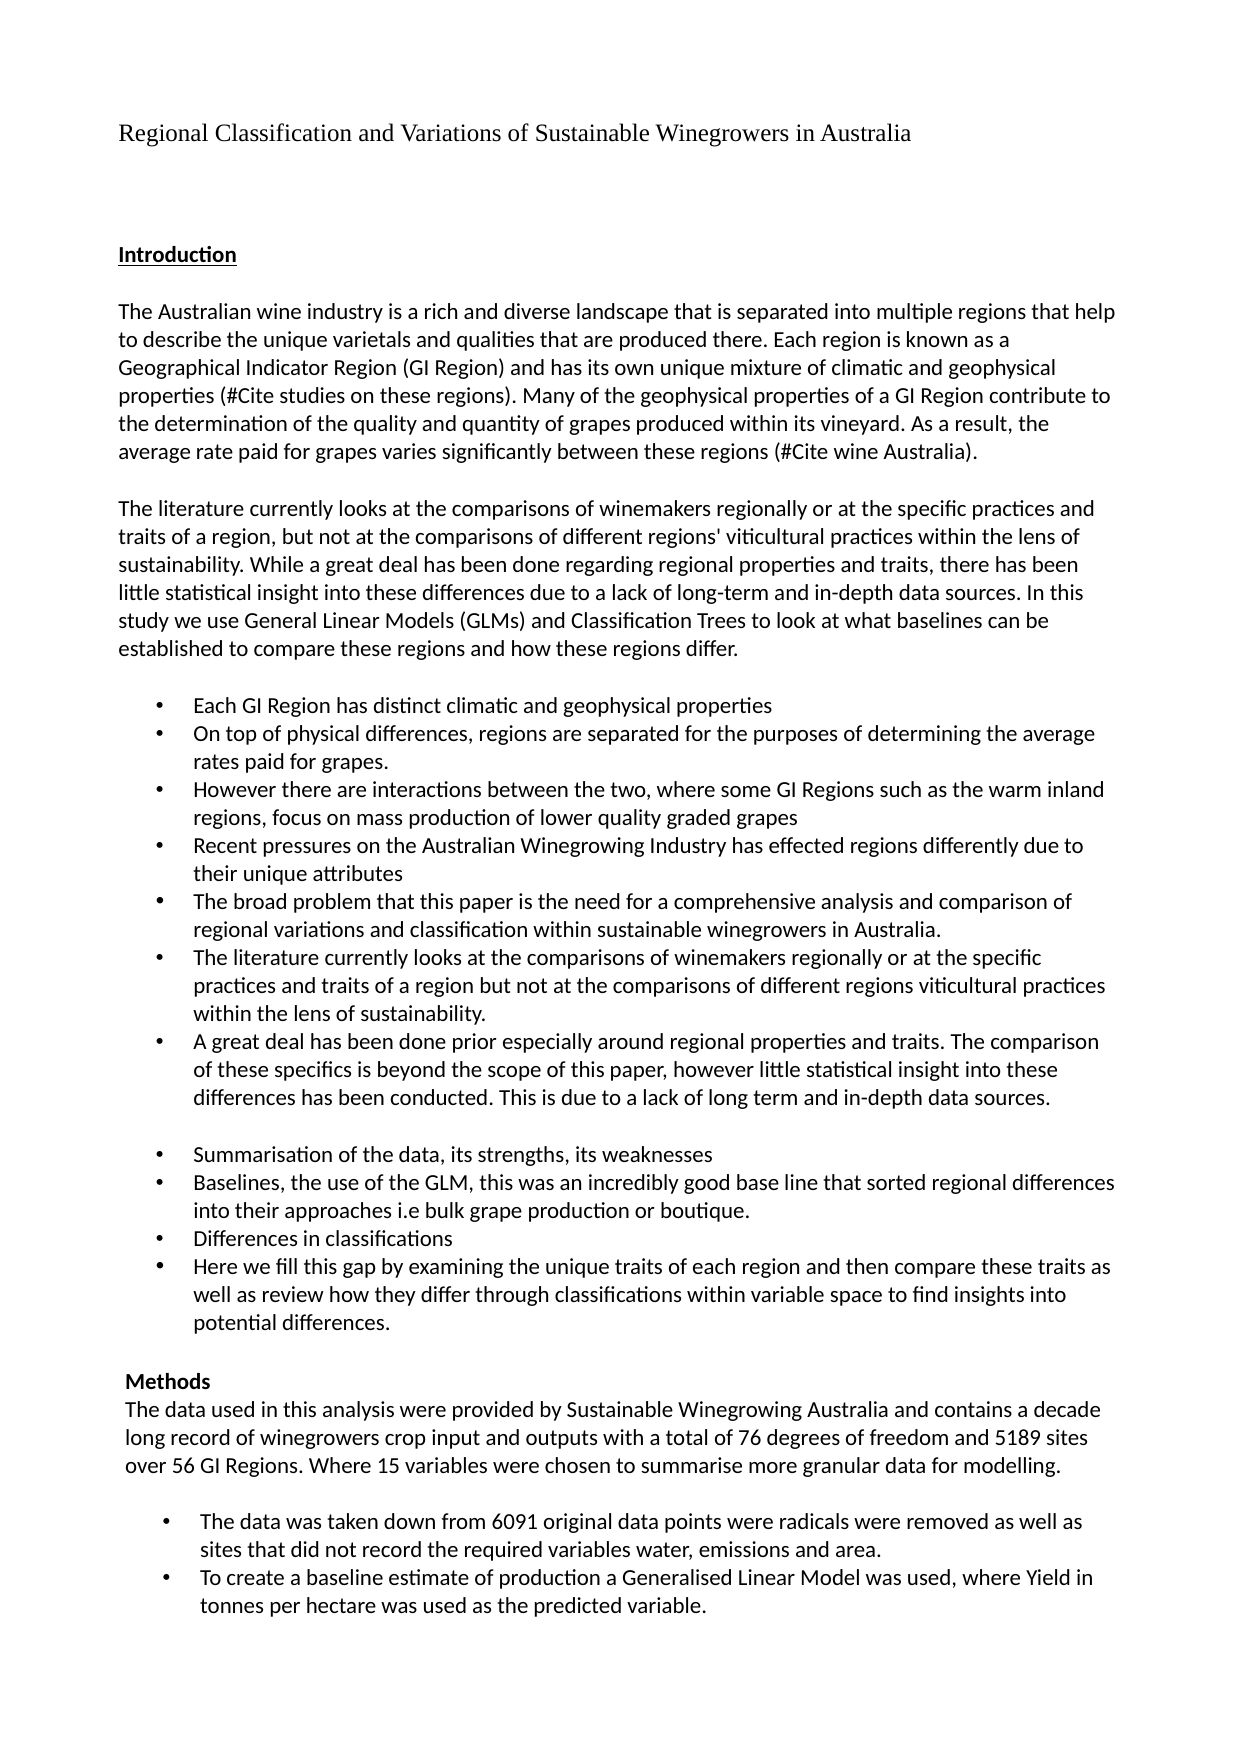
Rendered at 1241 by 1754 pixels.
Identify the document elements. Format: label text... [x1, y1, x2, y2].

list To create a baseline estimate of production a Generalised Linear Model was used, where Yield in tonnes per hectare was used as the predicted variable. [162, 1563, 1122, 1619]
list Here we fill this gap by examining the unique traits of each region and then compare these traits as well as review how they differ through classifications within variable space to find insights into potential differences. [156, 1252, 1122, 1336]
list The literature currently looks at the comparisons of winemakers regionally or at the specific practices and traits of a region but not at the comparisons of different regions viticultural practices within the lens of sustainability. [156, 943, 1122, 1027]
list Baselines, the use of the GLM, this was an incredibly good base line that sorted regional differences into their approaches i.e bulk grape production or boutique. [156, 1168, 1122, 1224]
list Recent pressures on the Australian Winegrowing Industry has effected regions differently due to their unique attributes [156, 831, 1122, 887]
list The broad problem that this paper is the need for a comprehensive analysis and comparison of regional variations and classification within sustainable winegrowers in Australia. [156, 887, 1122, 943]
list A great deal has been done prior especially around regional properties and traits. The comparison of these specifics is beyond the scope of this paper, however little statistical insight into these differences has been conducted. This is due to a lack of long term and in-depth data sources. [156, 1027, 1122, 1111]
list The Australian wine industry is a rich and diverse landscape that is separated into multiple regions that help to describe the unique varietals and qualities that are produced there. Each region is known as a Geographical Indicator Region (GI Region) and has its own unique mixture of climatic and geophysical properties (#Cite studies on these regions). Many of the geophysical properties of a GI Region contribute to the determination of the quality and quantity of grapes produced within its vineyard. As a result, the average rate paid for grapes varies significantly between these regions (#Cite wine Australia). [118, 297, 1122, 466]
list Methods [125, 1367, 1122, 1395]
list The data was taken down from 6091 original data points were radicals were removed as well as sites that did not record the required variables water, emissions and area. [162, 1507, 1122, 1563]
list Differences in classifications [156, 1224, 1122, 1252]
list Introduction [118, 241, 1122, 269]
list The data used in this analysis were provided by Sustainable Winegrowing Australia and contains a decade long record of winegrowers crop input and outputs with a total of 76 degrees of freedom and 5189 sites over 56 GI Regions. Where 15 variables were chosen to summarise more granular data for modelling. [125, 1395, 1122, 1479]
list However there are interactions between the two, where some GI Regions such as the warm inland regions, focus on mass production of lower quality graded grapes [156, 775, 1122, 831]
list Summarisation of the data, its strengths, its weaknesses [156, 1140, 1122, 1168]
list On top of physical differences, regions are separated for the purposes of determining the average rates paid for grapes. [156, 719, 1122, 775]
list The literature currently looks at the comparisons of winemakers regionally or at the specific practices and traits of a region, but not at the comparisons of different regions' viticultural practices within the lens of sustainability. While a great deal has been done regarding regional properties and traits, there has been little statistical insight into these differences due to a lack of long-term and in-depth data sources. In this study we use General Linear Models (GLMs) and Classification Trees to look at what baselines can be established to compare these regions and how these regions differ. [118, 494, 1122, 662]
text Regional Classification and Variations of Sustainable Winegrowers in Australia [118, 118, 1122, 147]
list Each GI Region has distinct climatic and geophysical properties [156, 691, 1122, 719]
